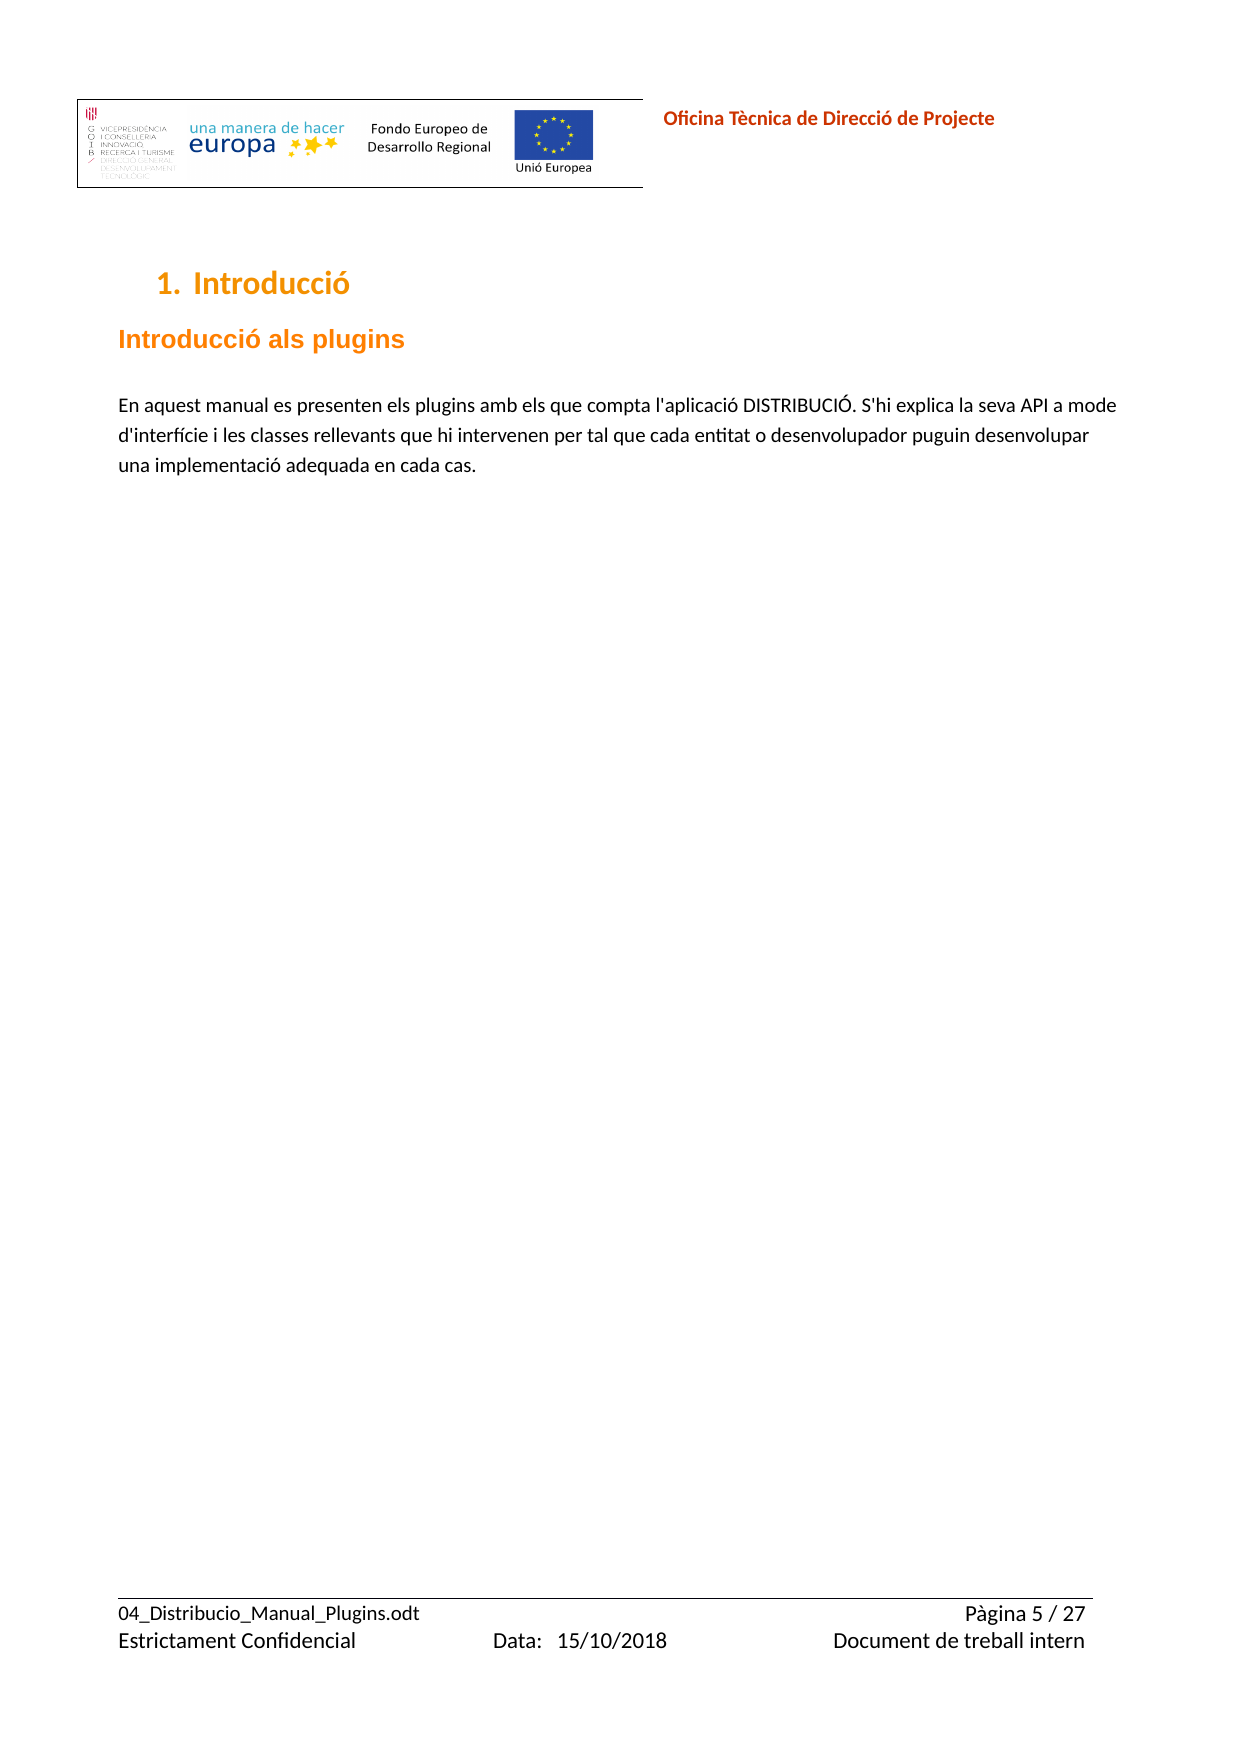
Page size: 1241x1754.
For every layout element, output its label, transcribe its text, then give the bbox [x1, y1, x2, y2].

picture [187, 105, 599, 181]
subtitle Introducció als plugins [118, 324, 1122, 354]
picture [82, 105, 181, 181]
subtitle Introducció [156, 262, 1122, 303]
text En aquest manual es presenten els plugins amb els que compta l'aplicació DISTRIBUCIÓ. S'hi explica la seva API a mode d'interfície i les classes rellevants que hi intervenen per tal que cada entitat o desenvolupador puguin desenvolupar una implementació adequada en cada cas. [118, 392, 1122, 478]
